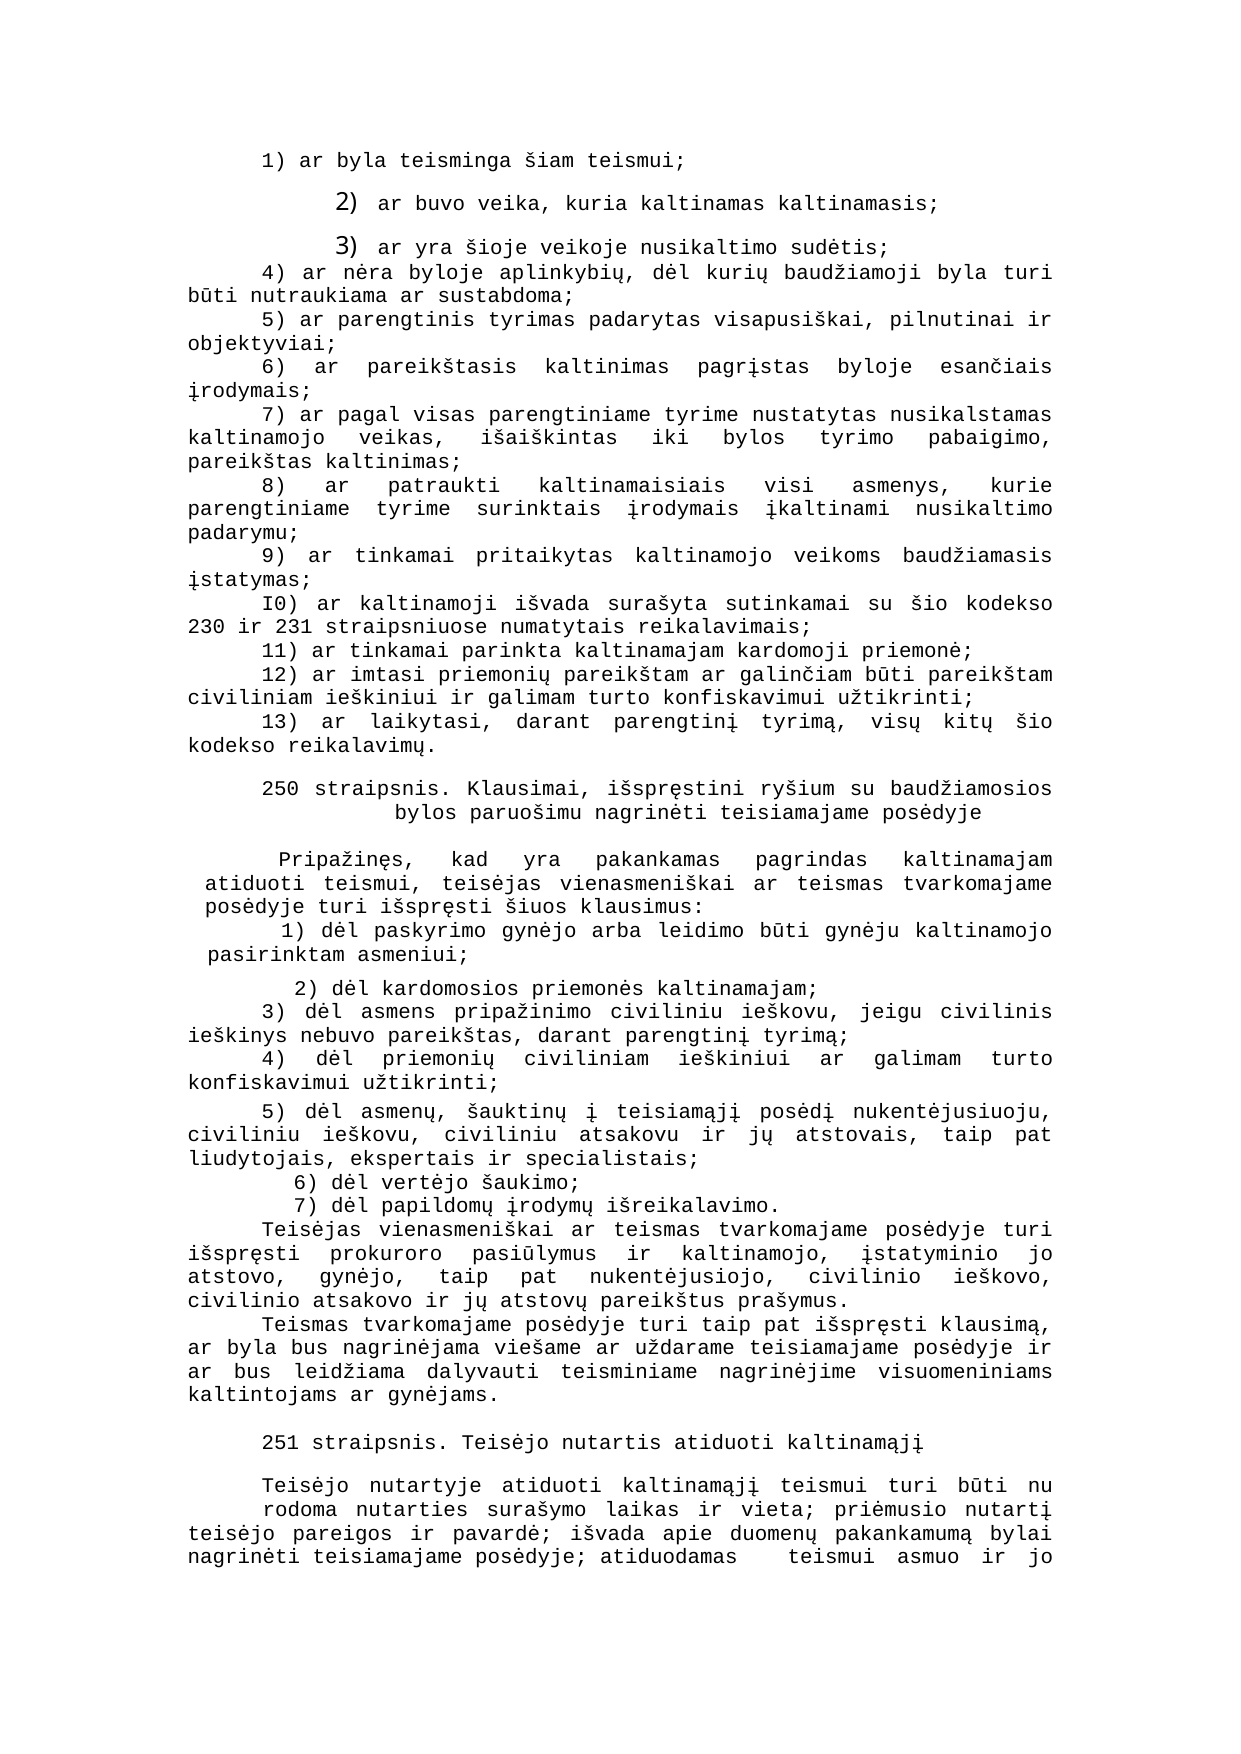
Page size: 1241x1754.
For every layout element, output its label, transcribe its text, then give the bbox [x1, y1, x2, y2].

text 7) ar pagal visas parengtiniame tyrime nustatytas nusikalstamas kaltinamojo veikas, išaiškintas iki bylos tyrimo pabaigimo, pareikštas kaltinimas; [187, 404, 1053, 474]
text 9) ar tinkamai pritaikytas kaltinamojo veikoms baudžiamasis įstatymas; [187, 546, 1053, 593]
text 12) ar imtasi priemonių pareikštam ar galinčiam būti pareikštam civiliniam ieškiniui ir galimam turto konfiskavimui užtikrinti; [187, 664, 1053, 711]
text Teismas tvarkomajame posėdyje turi taip pat išspręsti klausimą, ar byla bus nagrinėjama viešame ar uždarame teisiamajame posėdyje ir ar bus leidžiama dalyvauti teisminiame nagrinėjime visuomeniniams kaltintojams ar gynėjams. [187, 1313, 1053, 1408]
list ar buvo veika, kuria kaltinamas kaltinamasis; [261, 184, 1053, 218]
text Pripažinęs, kad yra pakankamas pagrindas kaltinamajam atiduoti teismui, teisėjas vienasmeniškai ar teismas tvarkomajame posėdyje turi išspręsti šiuos klausimus: [204, 849, 1053, 920]
text 6) ar pareikštasis kaltinimas pagrįstas byloje esančiais įrodymais; [187, 356, 1053, 404]
text I0) ar kaltinamoji išvada surašyta sutinkamai su šio kodekso 230 ir 231 straipsniuose numatytais reikalavimais; [187, 593, 1053, 640]
text 3) dėl asmens pripažinimo civiliniu ieškovu, jeigu civilinis ieškinys nebuvo pareikštas, darant parengtinį tyrimą; [187, 1001, 1053, 1048]
text 5) ar parengtinis tyrimas padarytas visapusiškai, pilnutinai ir objektyviai; [187, 309, 1053, 356]
text 1) dėl paskyrimo gynėjo arba leidimo būti gynėju kaltinamojo pasirinktam asmeniui; [207, 920, 1053, 967]
text 250 straipsnis. Klausimai, išspręstini ryšium su baudžiamosios bylos paruošimu nagrinėti teisiamajame posėdyje [261, 778, 1053, 826]
text 4) ar nėra byloje aplinkybių, dėl kurių baudžiamoji byla turi būti nutraukiama ar sustabdoma; [187, 262, 1053, 309]
text 2) dėl kardomosios priemonės kaltinamajam; [220, 977, 1053, 1001]
text Teisėjo nutartyje atiduoti kaltinamąjį teismui turi būti nu rodoma nutarties surašymo laikas ir vieta; priėmusio nutartį teisėjo pareigos ir pavardė; išvada apie duomenų pakankamumą bylai nagrinėti teisiamajame posėdyje; atiduodamas teismui asmuo ir jo [187, 1475, 1053, 1570]
text 6) dėl vertėjo šaukimo; [219, 1172, 1053, 1195]
text 7) dėl papildomų įrodymų išreikalavimo. [219, 1195, 1053, 1219]
text 11) ar tinkamai parinkta kaltinamajam kardomoji priemonė; [187, 640, 1053, 664]
text 251 straipsnis. Teisėjo nutartis atiduoti kaltinamąjį [187, 1432, 1053, 1455]
text 13) ar laikytasi, darant parengtinį tyrimą, visų kitų šio kodekso reikalavimų. [187, 711, 1053, 758]
text 5) dėl asmenų, šauktinų į teisiamąjį posėdį nukentėjusiuoju, civiliniu ieškovu, civiliniu atsakovu ir jų atstovais, taip pat liudytojais, ekspertais ir specialistais; [187, 1101, 1053, 1172]
text 8) ar patraukti kaltinamaisiais visi asmenys, kurie parengtiniame tyrime surinktais įrodymais įkaltinami nusikaltimo padarymu; [187, 474, 1053, 546]
text 4) dėl priemonių civiliniam ieškiniui ar galimam turto konfiskavimui užtikrinti; [187, 1048, 1053, 1096]
list ar yra šioje veikoje nusikaltimo sudėtis; [261, 228, 1053, 262]
text Teisėjas vienasmeniškai ar teismas tvarkomajame posėdyje turi išspręsti prokuroro pasiūlymus ir kaltinamojo, įstatyminio jo atstovo, gynėjo, taip pat nukentėjusiojo, civilinio ieškovo, civilinio atsakovo ir jų atstovų pareikštus prašymus. [187, 1219, 1053, 1313]
text 1) ar byla teisminga šiam teismui; [187, 150, 1053, 174]
